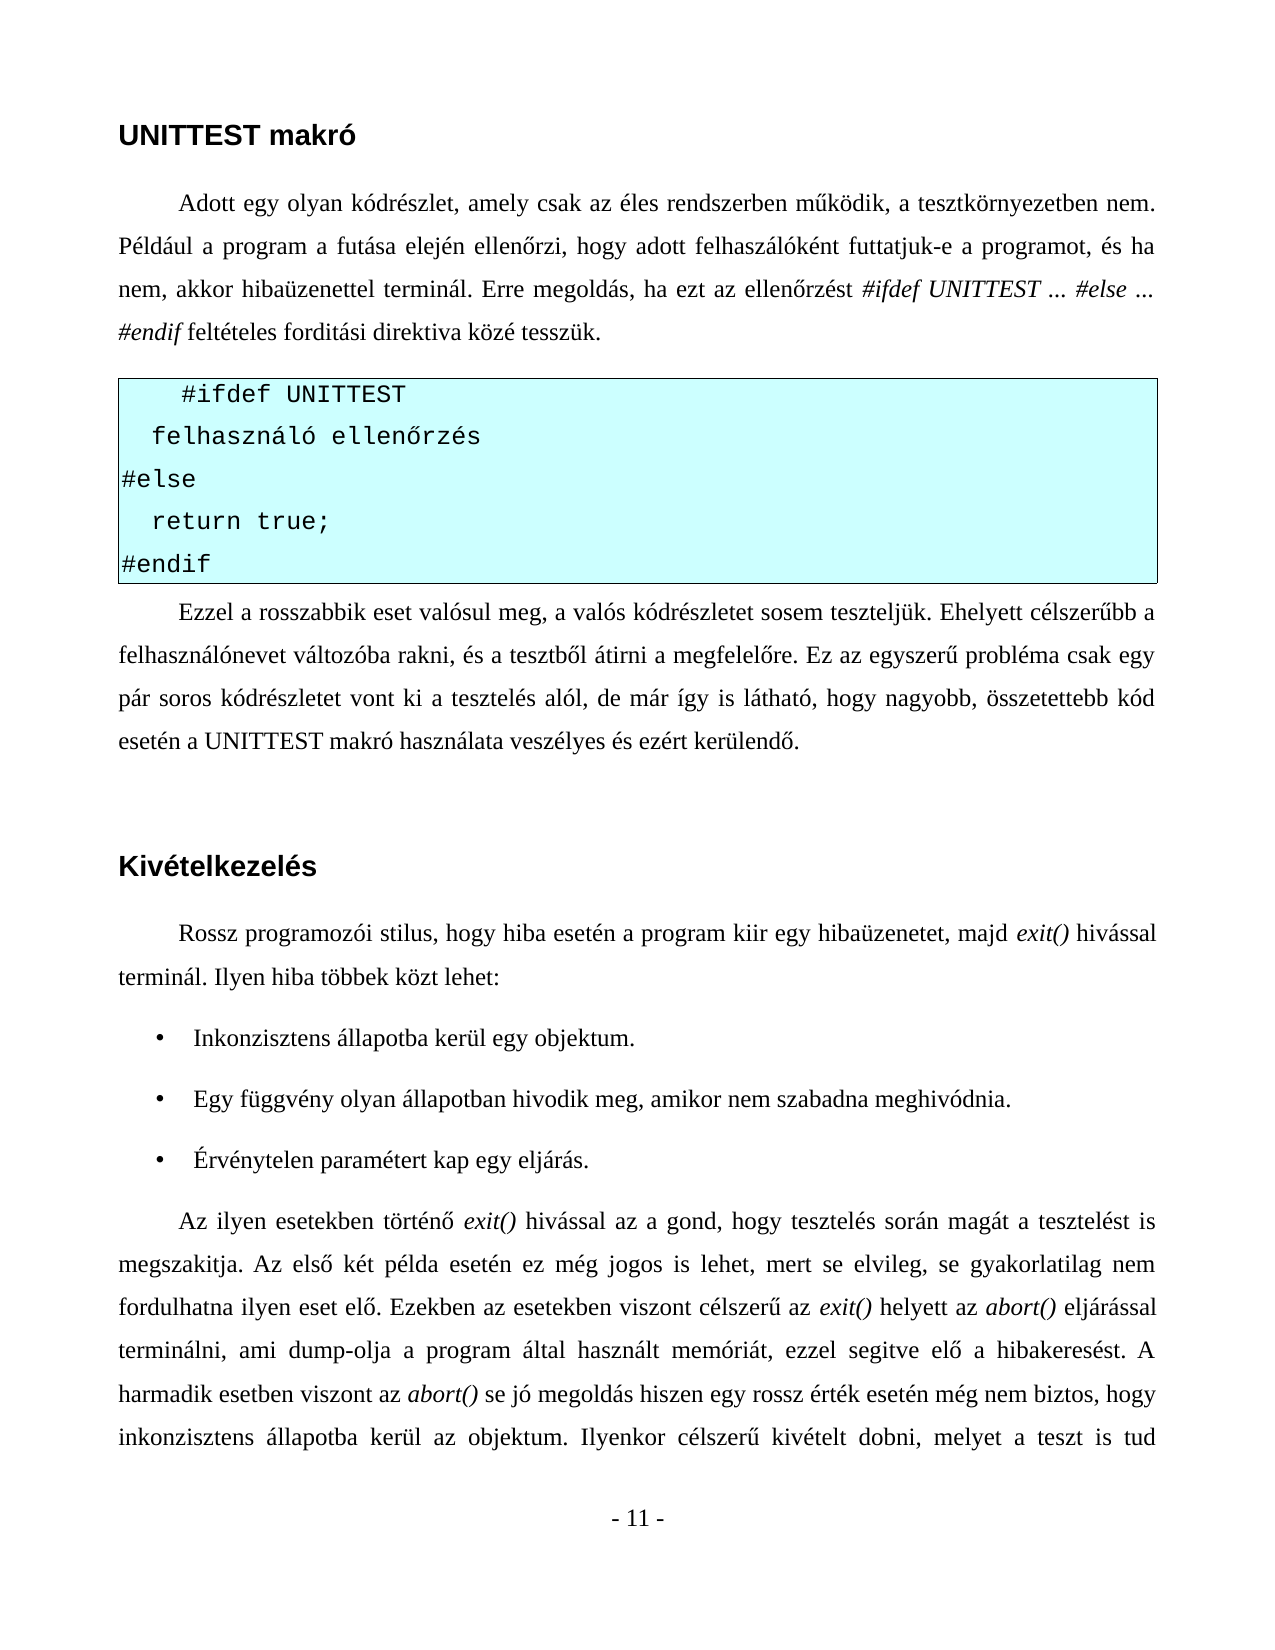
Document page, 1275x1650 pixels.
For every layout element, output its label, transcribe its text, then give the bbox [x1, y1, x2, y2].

list Érvénytelen paramétert kap egy eljárás. [156, 1145, 1157, 1174]
text Ezzel a rosszabbik eset valósul meg, a valós kódrészletet sosem teszteljük. Ehelyett célszerűbb a felhasználónevet változóba rakni, és a tesztből átirni a megfelelőre. Ez az egyszerű probléma csak egy pár soros kódrészletet vont ki a tesztelés alól, de már így is látható, hogy nagyobb, összetettebb kód esetén a UNITTEST makró használata veszélyes és ezért kerülendő. [118, 597, 1157, 755]
text Rossz programozói stilus, hogy hiba esetén a program kiir egy hibaüzenetet, majd exit() hivással terminál. Ilyen hiba többek közt lehet: [118, 918, 1157, 990]
list Inkonzisztens állapotba kerül egy objektum. [156, 1023, 1157, 1052]
subtitle Kivételkezelés [118, 849, 1157, 882]
subtitle UNITTEST makró [118, 118, 1157, 152]
list Egy függvény olyan állapotban hivodik meg, amikor nem szabadna meghivódnia. [156, 1084, 1157, 1113]
text Adott egy olyan kódrészlet, amely csak az éles rendszerben működik, a tesztkörnyezetben nem. Például a program a futása elején ellenőrzi, hogy adott felhaszálóként futtatjuk-e a programot, és ha nem, akkor hibaüzenettel terminál. Erre megoldás, ha ezt az ellenőrzést #ifdef UNITTEST ... #else ... #endif feltételes forditási direktiva közé tesszük. [118, 188, 1157, 346]
text Az ilyen esetekben történő exit() hivással az a gond, hogy tesztelés során magát a tesztelést is megszakitja. Az első két példa esetén ez még jogos is lehet, mert se elvileg, se gyakorlatilag nem fordulhatna ilyen eset elő. Ezekben az esetekben viszont célszerű az exit() helyett az abort() eljárással terminálni, ami dump-olja a program által használt memóriát, ezzel segitve elő a hibakeresést. A harmadik esetben viszont az abort() se jó megoldás hiszen egy rossz érték esetén még nem biztos, hogy inkonzisztens állapotba kerül az objektum. Ilyenkor célszerű kivételt dobni, melyet a teszt is tud [118, 1206, 1157, 1451]
text #ifdef UNITTEST felhasználó ellenőrzés #else return true; #endif [119, 379, 1157, 583]
